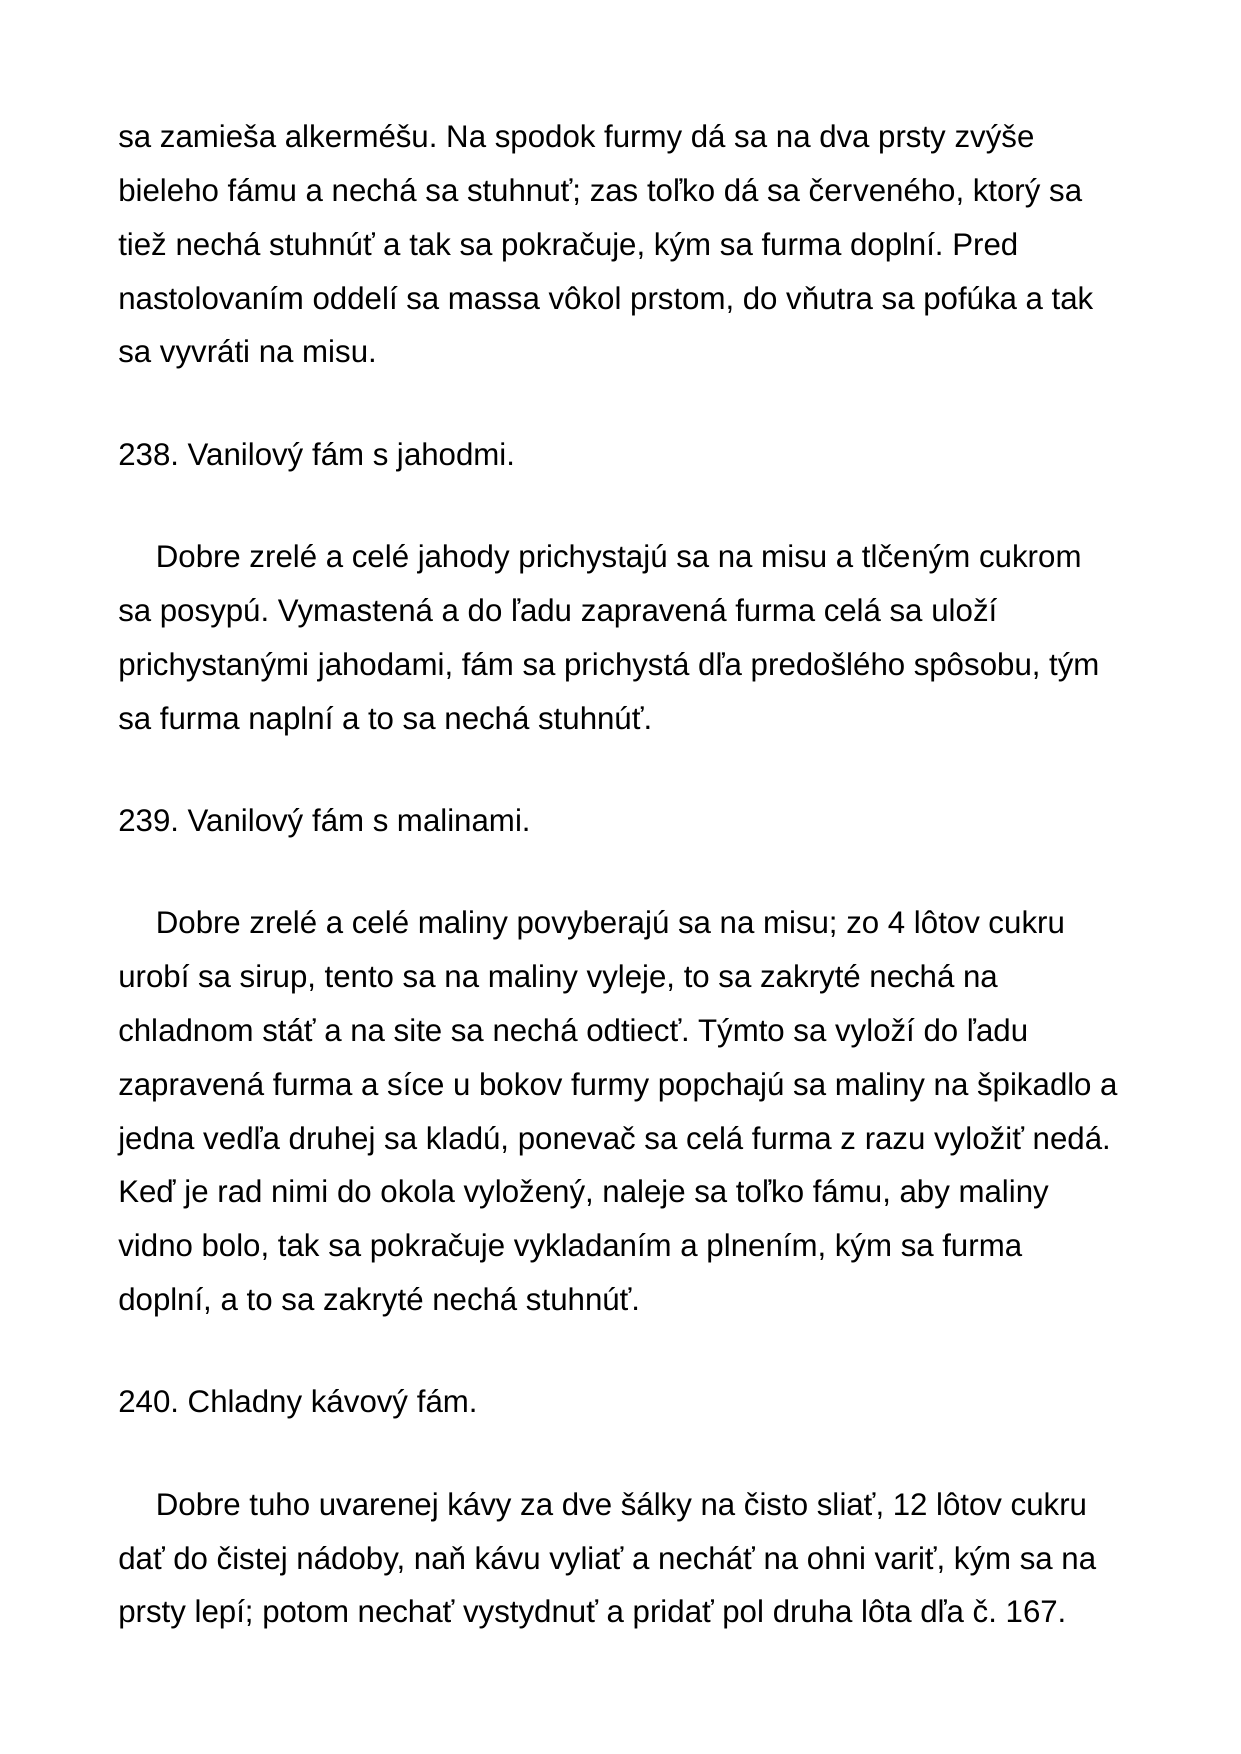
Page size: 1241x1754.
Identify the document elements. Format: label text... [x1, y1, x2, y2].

text 238. Vanilový fám s jahodmi. [118, 436, 1122, 472]
text 239. Vanilový fám s malinami. [118, 802, 1122, 838]
text Dobre zrelé a celé maliny povyberajú sa na misu; zo 4 lôtov cukru urobí sa sirup, tento sa na maliny vyleje, to sa zakryté nechá na chladnom stáť a na site sa nechá odtiecť. Týmto sa vyloží do ľadu zapravená furma a síce u bokov furmy popchajú sa maliny na špikadlo a jedna vedľa druhej sa kladú, ponevač sa celá furma z razu vyložiť nedá. Keď je rad nimi do okola vyložený, naleje sa toľko fámu, aby maliny vidno bolo, tak sa pokračuje vykladaním a plnením, kým sa furma doplní, a to sa zakryté nechá stuhnúť. [118, 904, 1122, 1317]
text Dobre tuho uvarenej kávy za dve šálky na čisto sliať, 12 lôtov cukru dať do čistej nádoby, naň kávu vyliať a necháť na ohni variť, kým sa na prsty lepí; potom nechať vystydnuť a pridať pol druha lôta dľa č. 167. [118, 1486, 1122, 1629]
text sa zamieša alkerméšu. Na spodok furmy dá sa na dva prsty zvýše bieleho fámu a nechá sa stuhnuť; zas toľko dá sa čer­veného, ktorý sa tiež nechá stuhnúť a tak sa pokračuje, kým sa furma doplní. Pred nastolovaním oddelí sa massa vôkol prstom, do vňutra sa pofúka a tak sa vyvráti na misu. [118, 118, 1122, 369]
text Dobre zrelé a celé jahody prichystajú sa na misu a tlče­ným cukrom sa posypú. Vymastená a do ľadu zapravená furma celá sa uloží prichystanými jahodami, fám sa pri­chystá dľa predošlého spôsobu, tým sa furma naplní a to sa nechá stuhnúť. [118, 538, 1122, 736]
text 240. Chladny kávový fám. [118, 1383, 1122, 1419]
